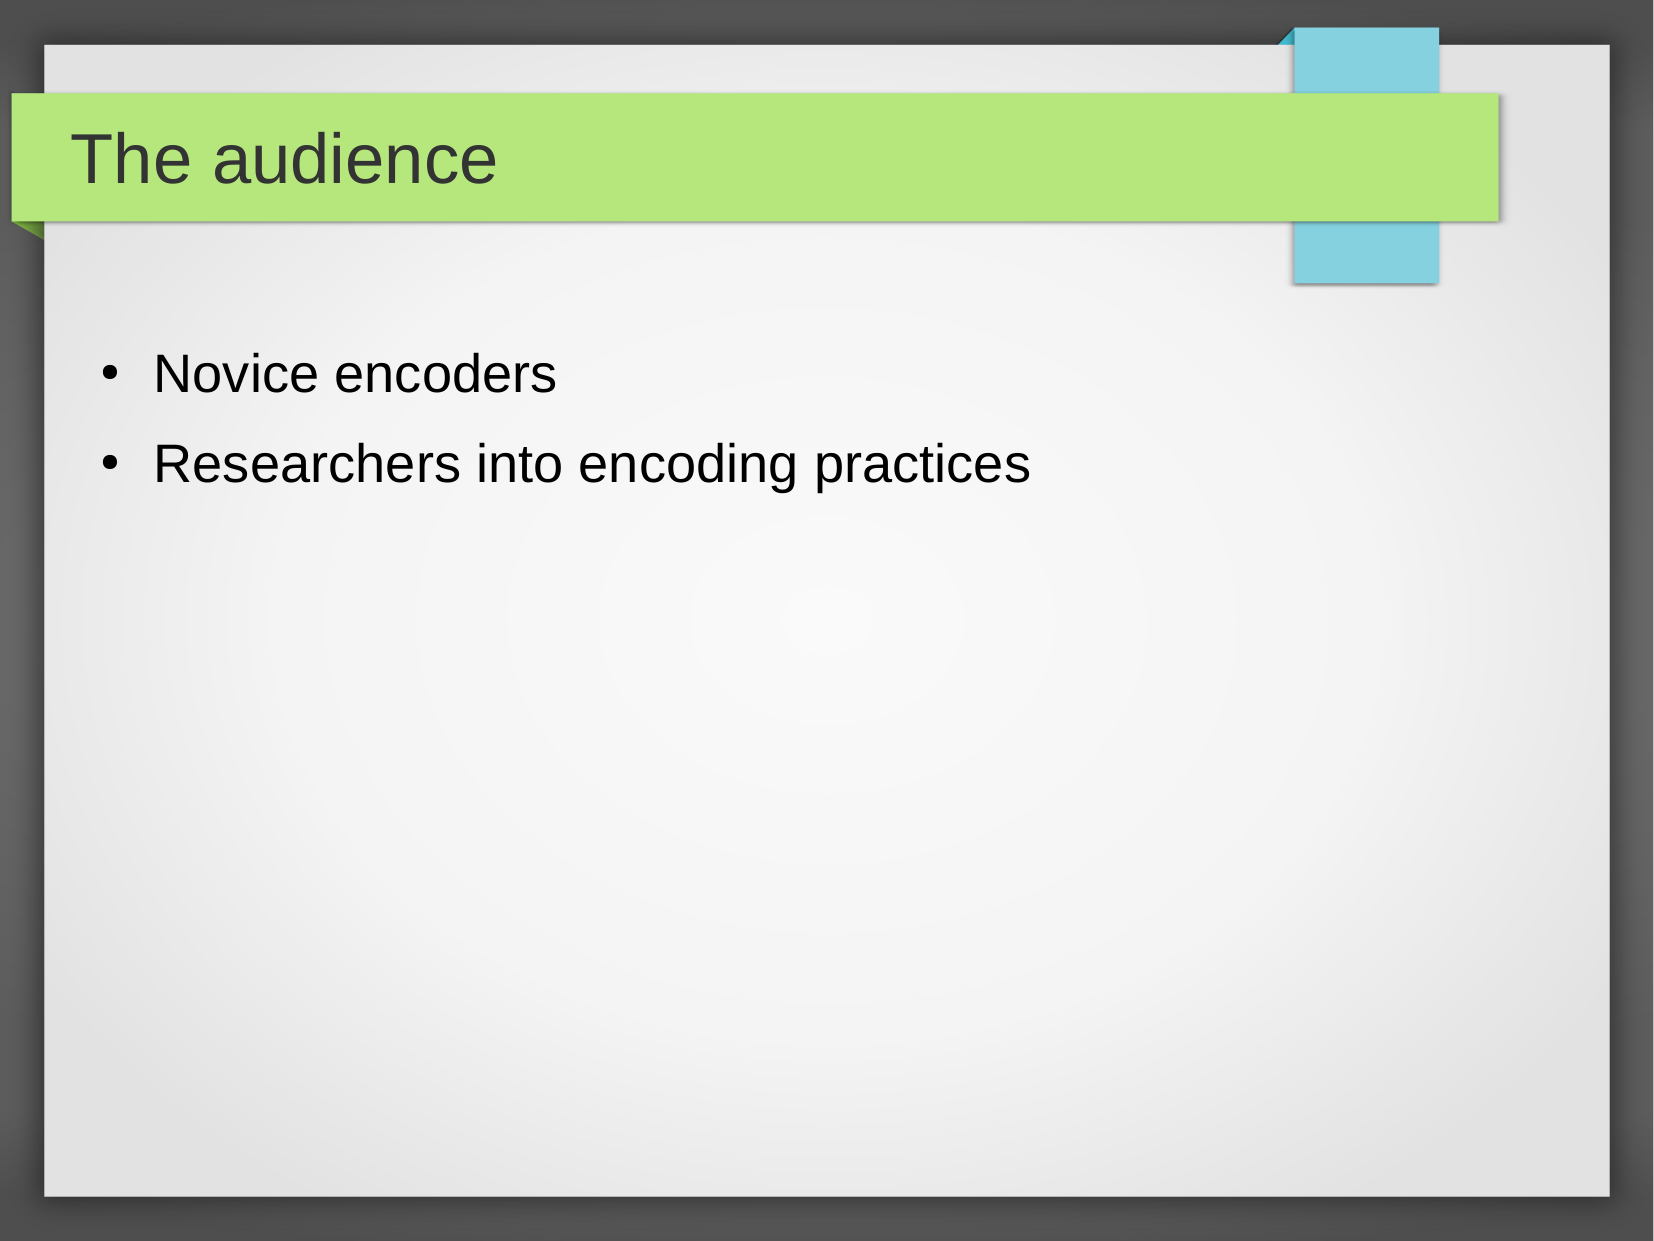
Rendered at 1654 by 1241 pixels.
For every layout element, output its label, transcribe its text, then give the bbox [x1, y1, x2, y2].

title The audience [70, 106, 1229, 213]
picture [0, 0, 1654, 1241]
list Novice encoders Researchers into encoding practices [82, 343, 1538, 1063]
